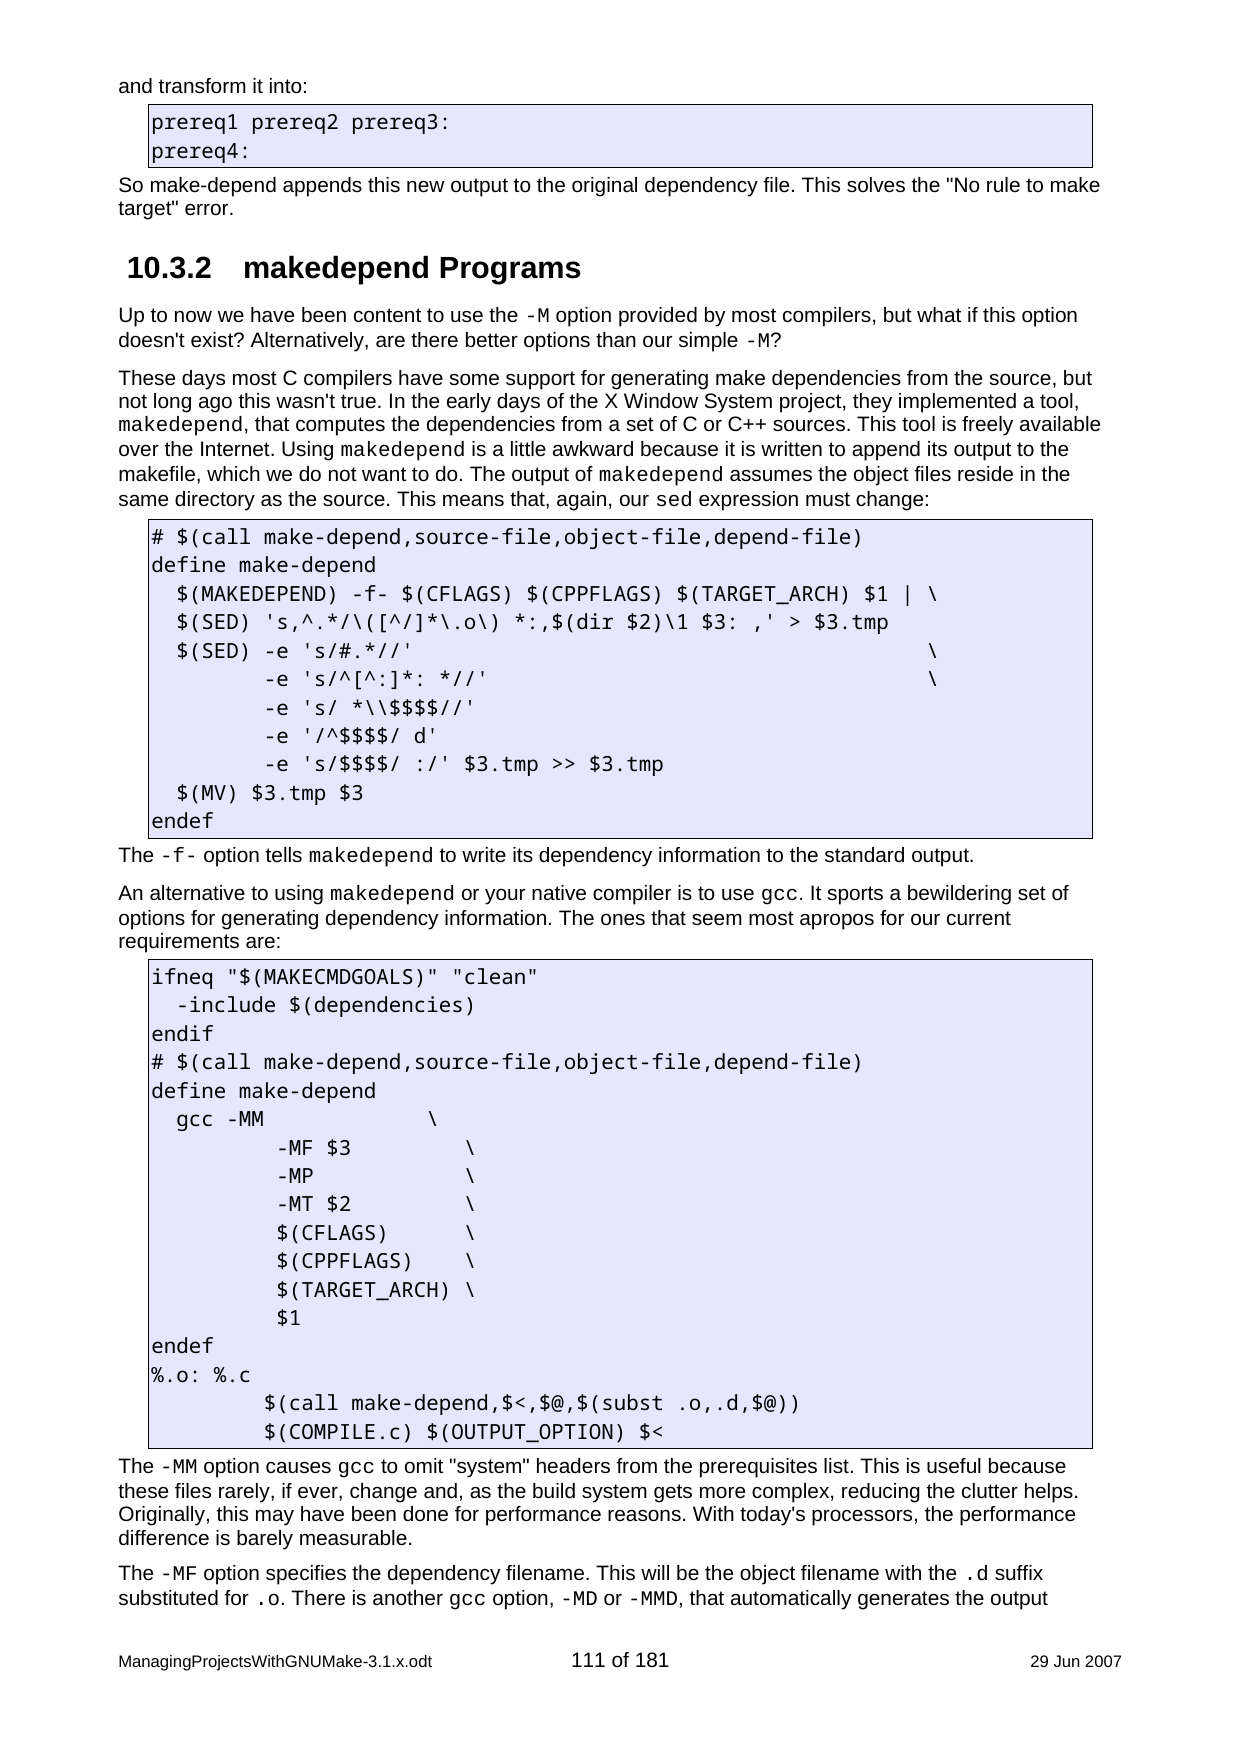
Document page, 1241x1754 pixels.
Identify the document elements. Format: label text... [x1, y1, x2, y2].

text -e 's/ *\\$$$$//' [149, 689, 1092, 718]
text -MF $3 \ [149, 1129, 1092, 1158]
text # $(call make-depend,source-file,object-file,depend-file) [149, 520, 1092, 547]
text So make-depend appends this new output to the original dependency file. This solves the "No rule to make target" error. [118, 173, 1122, 220]
text $(CPPFLAGS) \ [149, 1243, 1092, 1272]
text The -MM option causes gcc to omit "system" headers from the prerequisites list. This is useful because these files rarely, if ever, change and, as the build system gets more complex, reducing the clutter helps. Originally, this may have been done for performance reasons. With today's processors, the performance difference is barely measurable. [118, 1454, 1122, 1549]
text # $(call make-depend,source-file,object-file,depend-file) [149, 1044, 1092, 1073]
text $(TARGET_ARCH) \ [149, 1272, 1092, 1300]
text These days most C compilers have some support for generating make dependencies from the source, but not long ago this wasn't true. In the early days of the X Window System project, they implemented a tool, makedepend, that computes the dependencies from a set of C or C++ sources. This tool is freely available over the Internet. Using makedepend is a little awkward because it is written to append its output to the makefile, which we do not want to do. The output of makedepend assumes the object files reside in the same directory as the source. This means that, again, our sed expression must change: [118, 366, 1122, 513]
text An alternative to using makedepend or your native compiler is to use gcc. It sports a bewildering set of options for generating dependency information. The ones that seem most apropos for our current requirements are: [118, 881, 1122, 953]
text $(MV) $3.tmp $3 [149, 775, 1092, 803]
text gcc -MM \ [149, 1101, 1092, 1129]
text $(SED) -e 's/#.*//' \ [149, 633, 1092, 661]
text endef [149, 803, 1092, 838]
text endif [149, 1016, 1092, 1044]
text ifneq "$(MAKECMDGOALS)" "clean" [149, 960, 1092, 987]
text -e 's/^[^:]*: *//' \ [149, 661, 1092, 689]
text Up to now we have been content to use the -M option provided by most compilers, but what if this option doesn't exist? Alternatively, are there better options than our simple -M? [118, 304, 1122, 354]
text -MP \ [149, 1158, 1092, 1186]
text and transform it into: [118, 75, 1122, 98]
text -MT $2 \ [149, 1186, 1092, 1215]
text $1 [149, 1300, 1092, 1328]
text define make-depend [149, 547, 1092, 576]
text -e '/^$$$$/ d' [149, 718, 1092, 746]
text The -f- option tells makedepend to write its dependency information to the standard output. [118, 844, 1122, 869]
text -include $(dependencies) [149, 987, 1092, 1016]
text $(CFLAGS) \ [149, 1215, 1092, 1243]
text endef [149, 1328, 1092, 1357]
text define make-depend [149, 1073, 1092, 1101]
text %.o: %.c [149, 1357, 1092, 1385]
text $(SED) 's,^.*/\([^/]*\.o\) *:,$(dir $2)\1 $3: ,' > $3.tmp [149, 604, 1092, 633]
text The -MF option specifies the dependency filename. This will be the object filename with the .d suffix substituted for .o. There is another gcc option, -MD or -MMD, that automatically generates the output [118, 1561, 1122, 1612]
text -e 's/$$$$/ :/' $3.tmp >> $3.tmp [149, 746, 1092, 775]
text $(COMPILE.c) $(OUTPUT_OPTION) $< [149, 1414, 1092, 1448]
text prereq4: [149, 133, 1092, 167]
text $(MAKEDEPEND) -f- $(CFLAGS) $(CPPFLAGS) $(TARGET_ARCH) $1 | \ [149, 576, 1092, 604]
subtitle makedepend Programs [118, 251, 1122, 285]
text $(call make-depend,$<,$@,$(subst .o,.d,$@)) [149, 1385, 1092, 1414]
text prereq1 prereq2 prereq3: [149, 105, 1092, 133]
